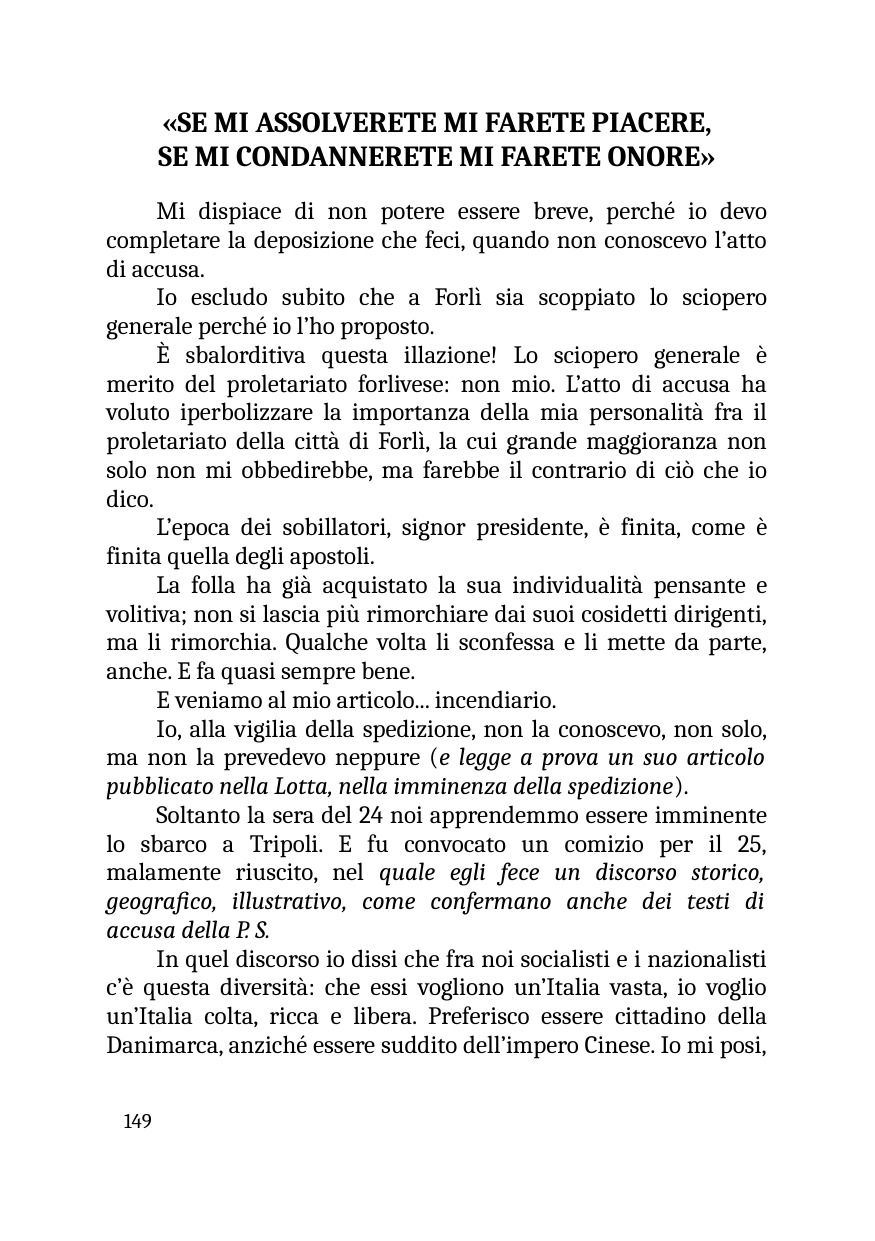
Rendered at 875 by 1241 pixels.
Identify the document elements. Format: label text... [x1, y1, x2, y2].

text Io, alla vigilia della spedizione, non la conoscevo, non solo, ma non la prevedevo neppure (e legge a prova un suo articolo pubblicato nella Lotta, nella imminenza della spedizione). [106, 714, 768, 801]
text In quel discorso io dissi che fra noi socialisti e i nazionalisti c’è questa diversità: che essi vogliono un’Italia vasta, io voglio un’Italia colta, ricca e libera. Preferisco essere cittadino della Danimarca, anziché essere suddito dell’impero Cinese. Io mi posi, [106, 944, 768, 1059]
text L’epoca dei sobillatori, signor presidente, è finita, come è finita quella degli apostoli. [106, 513, 768, 571]
text E veniamo al mio articolo... incendiario. [106, 686, 768, 714]
text Soltanto la sera del 24 noi apprendemmo essere imminente lo sbarco a Tripoli. E fu convocato un comizio per il 25, malamente riuscito, nel quale egli fece un discorso storico, geografico, illustrativo, come confermano anche dei testi di accusa della P. S. [106, 801, 768, 944]
text È sbalorditiva questa illazione! Lo sciopero generale è merito del proletariato forlivese: non mio. L’atto di accusa ha voluto iperbolizzare la importanza della mia personalità fra il proletariato della città di Forlì, la cui grande maggioranza non solo non mi obbedirebbe, ma farebbe il contrario di ciò che io dico. [106, 341, 768, 513]
text Io escludo subito che a Forlì sia scoppiato lo sciopero generale perché io l’ho proposto. [106, 283, 768, 341]
text La folla ha già acquistato la sua individualità pensante e volitiva; non si lascia più rimorchiare dai suoi cosidetti dirigenti, ma li rimorchia. Qualche volta li sconfessa e li mette da parte, anche. E fa quasi sempre bene. [106, 571, 768, 686]
subtitle «SE MI ASSOLVERETE MI FARETE PIACERE, SE MI CONDANNERETE MI FARETE ONORE» [106, 106, 768, 173]
text Mi dispiace di non potere essere breve, perché io devo completare la deposizione che feci, quando non conoscevo l’atto di accusa. [106, 197, 768, 283]
